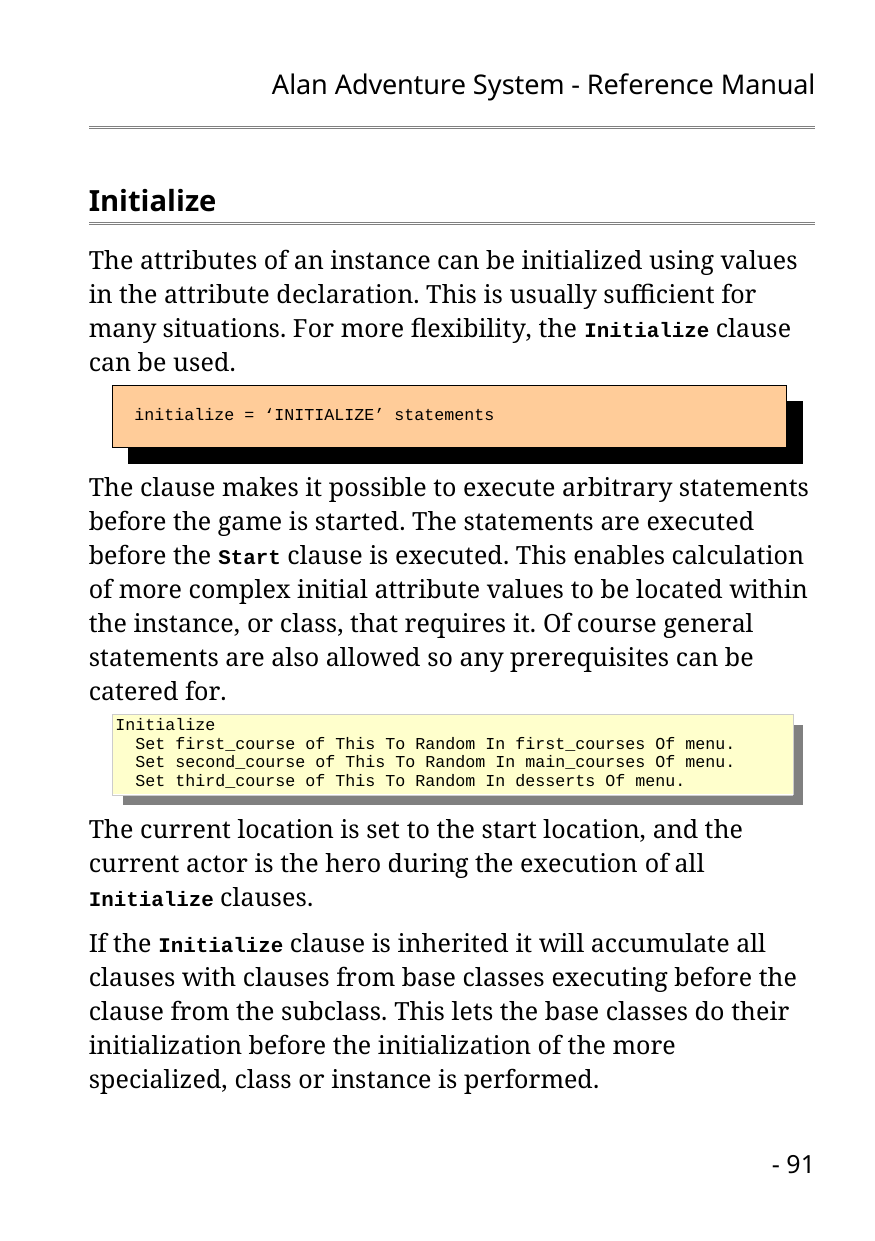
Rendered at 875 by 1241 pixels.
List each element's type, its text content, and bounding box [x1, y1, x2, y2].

text The current location is set to the start location, and the current actor is the hero during the execution of all Initialize clauses. [88, 812, 815, 913]
text The attributes of an instance can be initialized using values in the attribute declaration. This is usually sufficient for many situations. For more flexibility, the Initialize clause can be used. [88, 243, 815, 379]
text If the Initialize clause is inherited it will accumulate all clauses with clauses from base classes executing before the clause from the subclass. This lets the base classes do their initialization before the initialization of the more specialized, class or instance is performed. [88, 926, 815, 1096]
text The clause makes it possible to execute arbitrary statements before the game is started. The statements are executed before the Start clause is executed. This enables calculation of more complex initial attribute values to be located within the instance, or class, that requires it. Of course general statements are also allowed so any prerequisites can be catered for. [88, 470, 815, 708]
subtitle Initialize [88, 180, 815, 224]
text Initialize Set first_course of This To Random In first_courses Of menu. Set second_course of This To Random In main_courses Of menu. Set third_course of This To Random In desserts Of menu. [113, 715, 793, 794]
text initialize = ‘INITIALIZE’ statements [113, 386, 786, 447]
